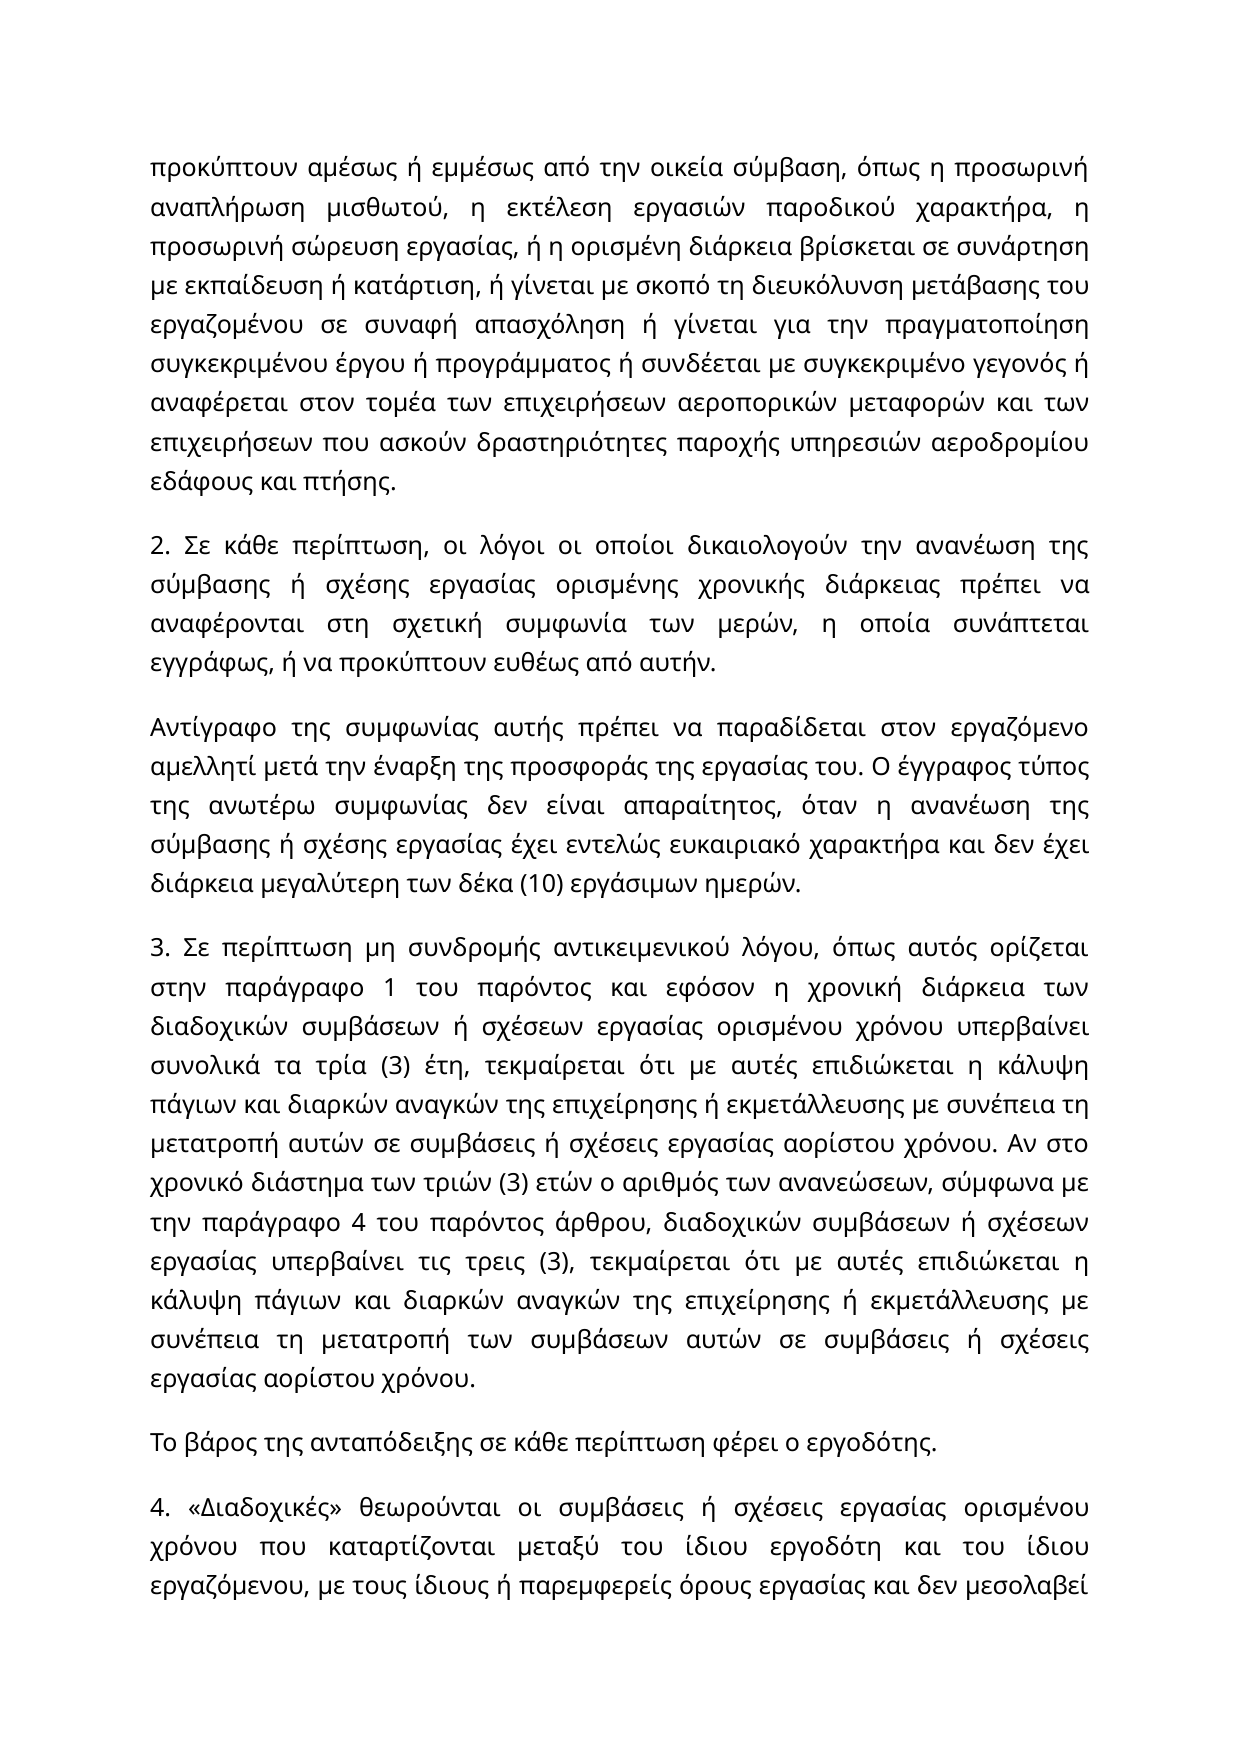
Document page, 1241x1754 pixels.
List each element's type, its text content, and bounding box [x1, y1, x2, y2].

text 4. «Διαδοχικές» θεωρούνται οι συμβάσεις ή σχέσεις εργασίας ορισμένου χρόνου που καταρτίζονται μεταξύ του ίδιου εργοδότη και του ίδιου εργαζόμενου, με τους ίδιους ή παρεμφερείς όρους εργασίας και δεν μεσολαβεί [150, 1489, 1090, 1602]
text προκύπτουν αμέσως ή εμμέσως από την οικεία σύμβαση, όπως η προσωρινή αναπλήρωση μισθωτού, η εκτέλεση εργασιών παροδικού χαρακτήρα, η προσωρινή σώρευση εργασίας, ή η ορισμένη διάρκεια βρίσκεται σε συνάρτηση με εκπαίδευση ή κατάρτιση, ή γίνεται με σκοπό τη διευκόλυνση μετάβασης του εργαζομένου σε συναφή απασχόληση ή γίνεται για την πραγματοποίηση συγκεκριμένου έργου ή προγράμματος ή συνδέεται με συγκεκριμένο γεγονός ή αναφέρεται στον τομέα των επιχειρήσεων αεροπορικών μεταφορών και των επιχειρήσεων που ασκούν δραστηριότητες παροχής υπηρεσιών αεροδρομίου εδάφους και πτήσης. [150, 150, 1090, 497]
text 2. Σε κάθε περίπτωση, οι λόγοι οι οποίοι δικαιολογούν την ανανέωση της σύμβασης ή σχέσης εργασίας ορισμένης χρονικής διάρκειας πρέπει να αναφέρονται στη σχετική συμφωνία των μερών, η οποία συνάπτεται εγγράφως, ή να προκύπτουν ευθέως από αυτήν. [150, 527, 1090, 679]
text Αντίγραφο της συμφωνίας αυτής πρέπει να παραδίδεται στον εργαζόμενο αμελλητί μετά την έναρξη της προσφοράς της εργασίας του. Ο έγγραφος τύπος της ανωτέρω συμφωνίας δεν είναι απαραίτητος, όταν η ανανέωση της σύμβασης ή σχέσης εργασίας έχει εντελώς ευκαιριακό χαρακτήρα και δεν έχει διάρκεια μεγαλύτερη των δέκα (10) εργάσιμων ημερών. [150, 709, 1090, 900]
text 3. Σε περίπτωση μη συνδρομής αντικειμενικού λόγου, όπως αυτός ορίζεται στην παράγραφο 1 του παρόντος και εφόσον η χρονική διάρκεια των διαδοχικών συμβάσεων ή σχέσεων εργασίας ορισμένου χρόνου υπερβαίνει συνολικά τα τρία (3) έτη, τεκμαίρεται ότι με αυτές επιδιώκεται η κάλυψη πάγιων και διαρκών αναγκών της επιχείρησης ή εκμετάλλευσης με συνέπεια τη μετατροπή αυτών σε συμβάσεις ή σχέσεις εργασίας αορίστου χρόνου. Αν στο χρονικό διάστημα των τριών (3) ετών ο αριθμός των ανανεώσεων, σύμφωνα με την παράγραφο 4 του παρόντος άρθρου, διαδοχικών συμβάσεων ή σχέσεων εργασίας υπερβαίνει τις τρεις (3), τεκμαίρεται ότι με αυτές επιδιώκεται η κάλυψη πάγιων και διαρκών αναγκών της επιχείρησης ή εκμετάλλευσης με συνέπεια τη μετατροπή των συμβάσεων αυτών σε συμβάσεις ή σχέσεις εργασίας αορίστου χρόνου. [150, 930, 1090, 1395]
text Το βάρος της ανταπόδειξης σε κάθε περίπτωση φέρει ο εργοδότης. [150, 1425, 1090, 1459]
